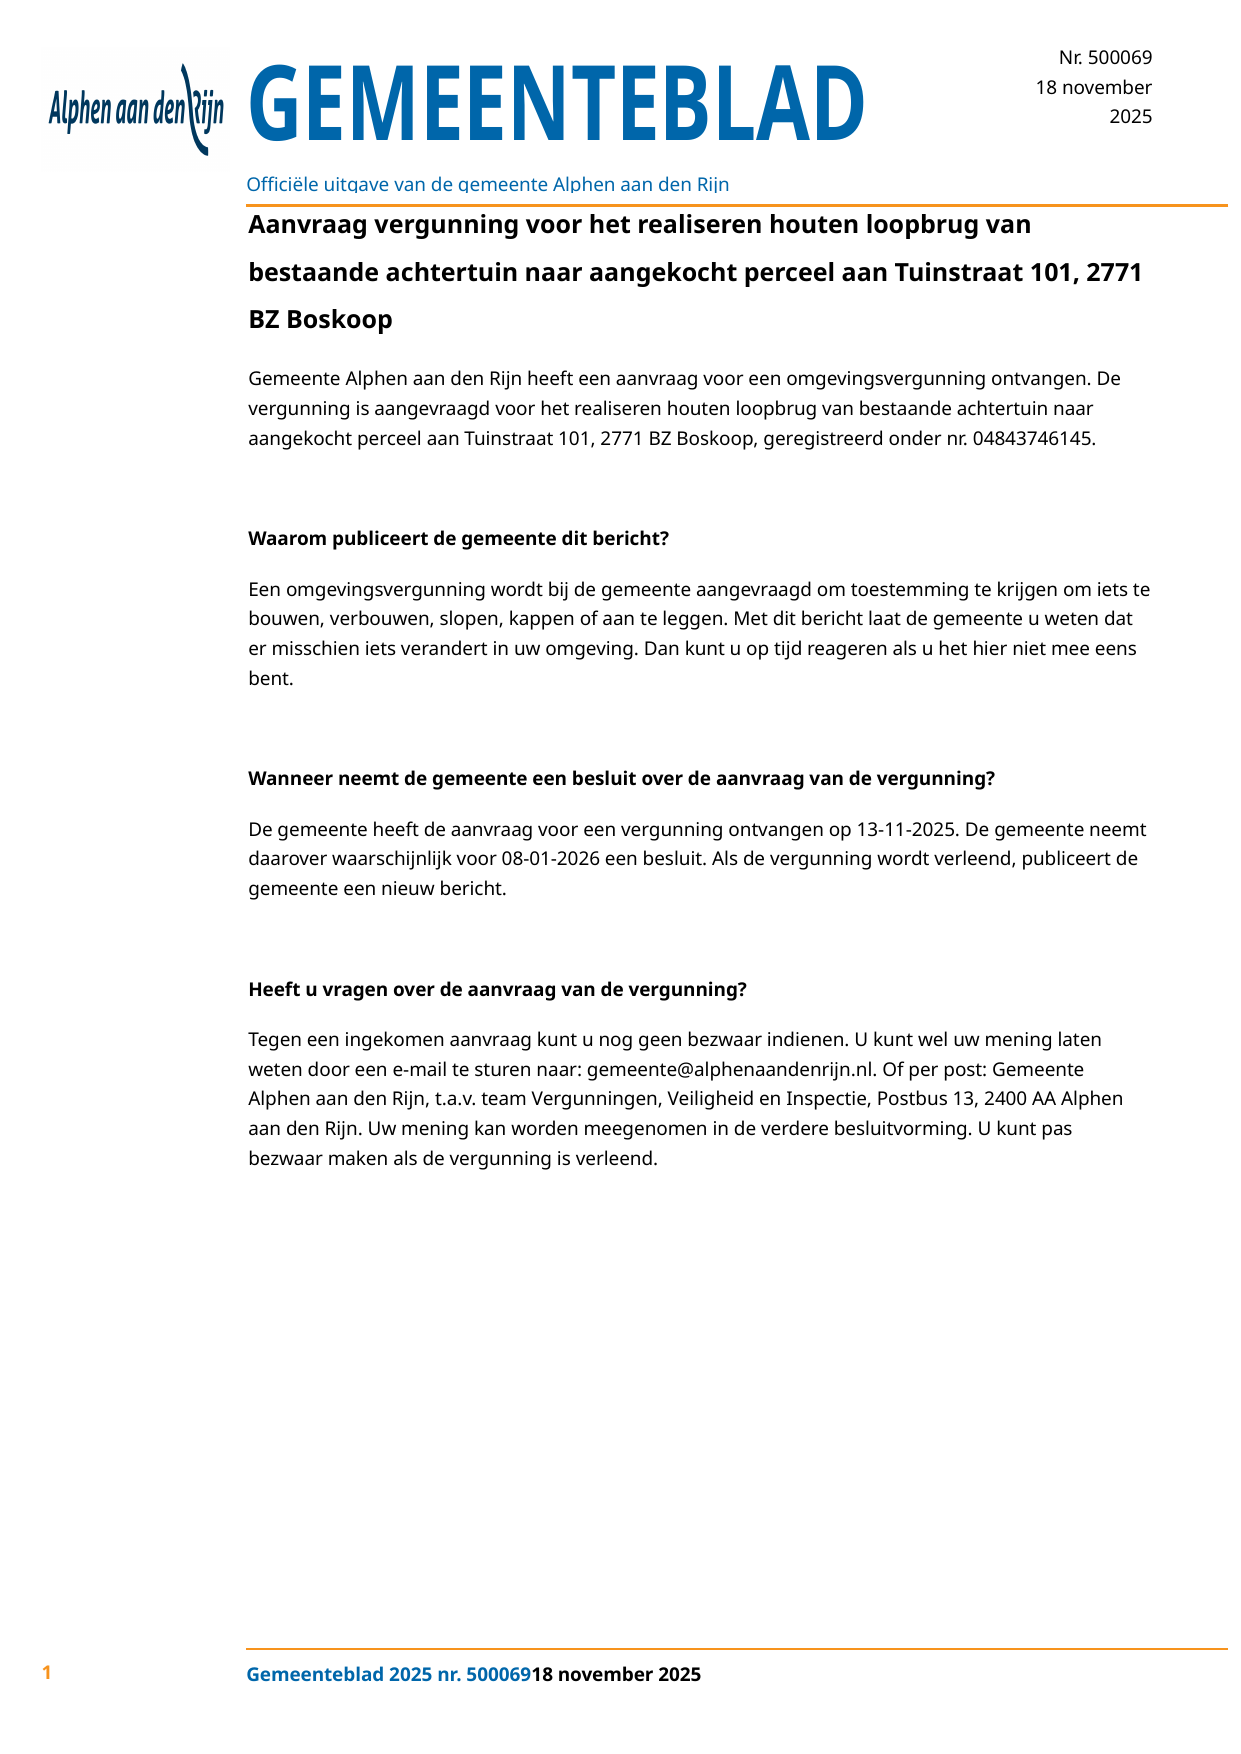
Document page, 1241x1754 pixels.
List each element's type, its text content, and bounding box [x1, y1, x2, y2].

text De gemeente heeft de aanvraag voor een vergunning ontvangen op 13-11-2025. De gemeente neemt daarover waarschijnlijk voor 08-01-2026 een besluit. Als de vergunning wordt verleend, publiceert de gemeente een nieuw bericht. [248, 816, 1152, 901]
text Tegen een ingekomen aanvraag kunt u nog geen bezwaar indienen. U kunt wel uw mening laten weten door een e-mail te sturen naar: gemeente@alphenaandenrijn.nl. Of per post: Gemeente Alphen aan den Rijn, t.a.v. team Vergunningen, Veiligheid en Inspectie, Postbus 13, 2400 AA Alphen aan den Rijn. Uw mening kan worden meegenomen in de verdere besluitvorming. U kunt pas bezwaar maken als de vergunning is verleend. [248, 1026, 1152, 1170]
text Heeft u vragen over de aanvraag van de vergunning? [248, 976, 1152, 1002]
text Waarom publiceert de gemeente dit bericht? [248, 526, 1152, 551]
picture [41, 47, 231, 172]
text Gemeente Alphen aan den Rijn heeft een aanvraag voor een omgevingsvergunning ontvangen. De vergunning is aangevraagd voor het realiseren houten loopbrug van bestaande achtertuin naar aangekocht perceel aan Tuinstraat 101, 2771 BZ Boskoop, geregistreerd onder nr. 04843746145. [248, 366, 1152, 450]
text Aanvraag vergunning voor het realiseren houten loopbrug van bestaande achtertuin naar aangekocht perceel aan Tuinstraat 101, 2771 BZ Boskoop [248, 207, 1152, 336]
text Een omgevingsvergunning wordt bij de gemeente aangevraagd om toestemming te krijgen om iets te bouwen, verbouwen, slopen, kappen of aan te leggen. Met dit bericht laat de gemeente u weten dat er misschien iets verandert in uw omgeving. Dan kunt u op tijd reageren als u het hier niet mee eens bent. [248, 576, 1152, 690]
text Wanneer neemt de gemeente een besluit over de aanvraag van de vergunning? [248, 766, 1152, 791]
